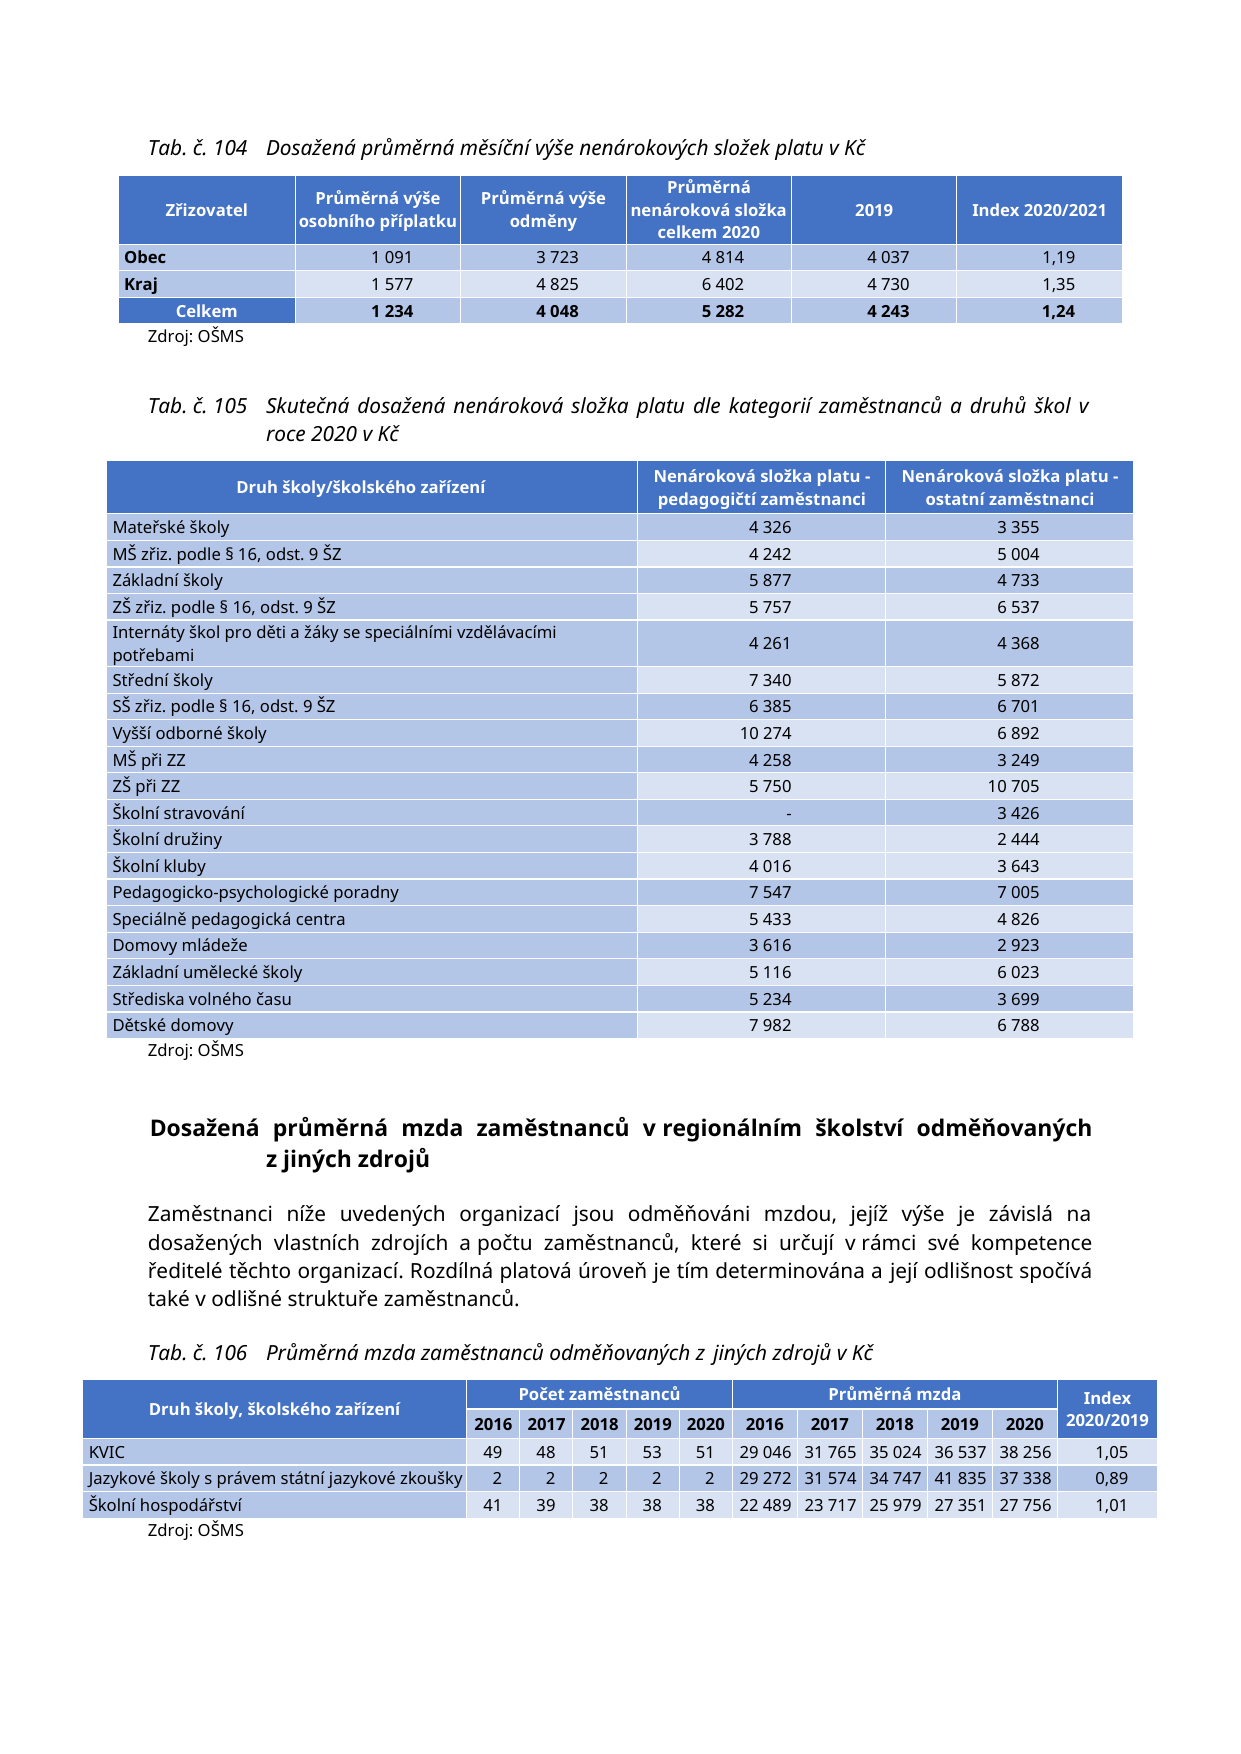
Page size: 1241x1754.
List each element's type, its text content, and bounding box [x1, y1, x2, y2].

table_cell 4 261 [638, 621, 885, 666]
table_cell 29 046 [733, 1439, 797, 1464]
table_cell 5 757 [638, 594, 885, 619]
subtitle Dosažená průměrná mzda zaměstnanců v regionálním školství odměňovaných z jiných zdrojů [149, 1112, 1092, 1174]
table_cell 31 574 [798, 1466, 862, 1491]
table_cell Školní stravování [107, 800, 637, 825]
table_cell 4 814 [627, 245, 791, 270]
table_cell 4 733 [886, 568, 1133, 593]
table_header Zřizovatel [119, 176, 295, 244]
table_cell 5 877 [638, 568, 885, 593]
table_cell 5 234 [638, 986, 885, 1011]
table_cell Internáty škol pro děti a žáky se speciálními vzdělávacími potřebami [107, 621, 637, 666]
table_cell 6 385 [638, 694, 885, 719]
table_cell 36 537 [928, 1439, 992, 1464]
table_cell 2017 [520, 1410, 572, 1438]
table_cell 31 765 [798, 1439, 862, 1464]
table_cell 1,35 [957, 271, 1122, 297]
table_cell 4 326 [638, 514, 885, 540]
table_cell 35 024 [863, 1439, 927, 1464]
table_header Druh školy/školského zařízení [107, 461, 637, 513]
list Průměrná mzda zaměstnanců odměňovaných z jiných zdrojů v Kč [148, 1338, 1092, 1366]
table_cell 39 [520, 1492, 572, 1518]
table_cell 1,01 [1058, 1492, 1157, 1518]
table_header Průměrná mzda [733, 1380, 1057, 1408]
table_cell 3 788 [638, 826, 885, 852]
table_cell 38 [680, 1492, 732, 1518]
table_cell 6 788 [886, 1013, 1133, 1038]
table_cell 0,89 [1058, 1466, 1157, 1491]
table_cell 2 [573, 1466, 626, 1491]
table_cell 5 872 [886, 667, 1133, 693]
table_header Průměrná nenároková složka celkem 2020 [627, 176, 791, 244]
table_cell 6 023 [886, 959, 1133, 985]
table_cell Celkem [119, 298, 295, 323]
table_cell 10 705 [886, 773, 1133, 799]
table_cell 2019 [928, 1410, 992, 1438]
table_cell 4 825 [461, 271, 626, 297]
table_cell 1,19 [957, 245, 1122, 270]
table_cell 2019 [627, 1410, 679, 1438]
text Zdroj: OŠMS [148, 1519, 1092, 1541]
table_cell 1 577 [296, 271, 460, 297]
table_cell 29 272 [733, 1466, 797, 1491]
table_cell 1,24 [957, 298, 1122, 323]
table_header Průměrná výše osobního příplatku [296, 176, 460, 244]
table_cell 4 826 [886, 906, 1133, 932]
table_cell ZŠ zřiz. podle § 16, odst. 9 ŠZ [107, 594, 637, 619]
table_cell 4 037 [792, 245, 956, 270]
table_header 2019 [792, 176, 956, 244]
table_cell 6 537 [886, 594, 1133, 619]
table_cell 5 433 [638, 906, 885, 932]
text Zdroj: OŠMS [148, 1039, 1092, 1062]
table_cell 23 717 [798, 1492, 862, 1518]
table_header Průměrná výše odměny [461, 176, 626, 244]
table_cell 5 282 [627, 298, 791, 323]
table_cell 7 340 [638, 667, 885, 693]
table_cell Mateřské školy [107, 514, 637, 540]
table_cell 2018 [863, 1410, 927, 1438]
table_cell 2 923 [886, 933, 1133, 958]
table_cell 3 643 [886, 853, 1133, 878]
table_cell 3 616 [638, 933, 885, 958]
table_cell 2020 [993, 1410, 1057, 1438]
table_cell Obec [119, 245, 295, 270]
table_cell 38 [573, 1492, 626, 1518]
table_cell 7 982 [638, 1013, 885, 1038]
table_cell MŠ při ZZ [107, 747, 637, 772]
table_cell 41 [467, 1492, 519, 1518]
table_cell KVIC [83, 1439, 466, 1464]
list Dosažená průměrná měsíční výše nenárokových složek platu v Kč [148, 133, 1092, 162]
table_cell Školní hospodářství [83, 1492, 466, 1518]
table_cell - [638, 800, 885, 825]
table_cell 2 [627, 1466, 679, 1491]
table_cell 3 426 [886, 800, 1133, 825]
table_cell SŠ zřiz. podle § 16, odst. 9 ŠZ [107, 694, 637, 719]
table_cell 27 756 [993, 1492, 1057, 1518]
table_cell 6 701 [886, 694, 1133, 719]
table_header Druh školy, školského zařízení [83, 1380, 466, 1438]
table_cell 1 091 [296, 245, 460, 270]
table_cell 2016 [467, 1410, 519, 1438]
table_cell 4 368 [886, 621, 1133, 666]
table_cell 3 249 [886, 747, 1133, 772]
table_cell 34 747 [863, 1466, 927, 1491]
table_header Nenároková složka platu - pedagogičtí zaměstnanci [638, 461, 885, 513]
table_cell 3 723 [461, 245, 626, 270]
table_header Index 2020/2021 [957, 176, 1122, 244]
table_cell 2 444 [886, 826, 1133, 852]
table_cell 1,05 [1058, 1439, 1157, 1464]
table_cell 6 402 [627, 271, 791, 297]
table_header Počet zaměstnanců [467, 1380, 732, 1408]
table_cell 48 [520, 1439, 572, 1464]
table_cell 2018 [573, 1410, 626, 1438]
table_cell 49 [467, 1439, 519, 1464]
table_cell 41 835 [928, 1466, 992, 1491]
table_cell 53 [627, 1439, 679, 1464]
table_cell 2 [680, 1466, 732, 1491]
table_header Nenároková složka platu - ostatní zaměstnanci [886, 461, 1133, 513]
table_cell Vyšší odborné školy [107, 720, 637, 746]
table_cell 27 351 [928, 1492, 992, 1518]
table_cell 4 243 [792, 298, 956, 323]
text Zaměstnanci níže uvedených organizací jsou odměňováni mzdou, jejíž výše je závislá na dosažených vlastních zdrojích a počtu zaměstnanců, které si určují v rámci své kompetence ředitelé těchto organizací. Rozdílná platová úroveň je tím determinována a její odlišnost spočívá také v odlišné struktuře zaměstnanců. [148, 1199, 1092, 1313]
table_cell 5 116 [638, 959, 885, 985]
table_cell 25 979 [863, 1492, 927, 1518]
text Zdroj: OŠMS [148, 324, 1092, 347]
table_cell Školní družiny [107, 826, 637, 852]
table_cell 4 730 [792, 271, 956, 297]
table_cell 4 242 [638, 541, 885, 566]
table_cell Základní umělecké školy [107, 959, 637, 985]
table_cell Domovy mládeže [107, 933, 637, 958]
table_cell ZŠ při ZZ [107, 773, 637, 799]
table_cell 5 750 [638, 773, 885, 799]
table_cell 7 547 [638, 880, 885, 905]
table_cell 6 892 [886, 720, 1133, 746]
table_cell Školní kluby [107, 853, 637, 878]
table_cell 2020 [680, 1410, 732, 1438]
table_cell 2 [520, 1466, 572, 1491]
table_cell Speciálně pedagogická centra [107, 906, 637, 932]
table_cell Střední školy [107, 667, 637, 693]
table_cell 51 [680, 1439, 732, 1464]
table_cell 22 489 [733, 1492, 797, 1518]
table_cell 4 048 [461, 298, 626, 323]
table_cell 4 258 [638, 747, 885, 772]
table_cell 7 005 [886, 880, 1133, 905]
table_cell 1 234 [296, 298, 460, 323]
table_cell 3 699 [886, 986, 1133, 1011]
table_cell 2 [467, 1466, 519, 1491]
table_cell 10 274 [638, 720, 885, 746]
table_cell 3 355 [886, 514, 1133, 540]
list Skutečná dosažená nenároková složka platu dle kategorií zaměstnanců a druhů škol v roce 2020 v Kč [148, 391, 1092, 448]
table_cell Kraj [119, 271, 295, 297]
table_header Index 2020/2019 [1058, 1380, 1157, 1438]
table_cell Základní školy [107, 568, 637, 593]
table_cell Dětské domovy [107, 1013, 637, 1038]
table_cell MŠ zřiz. podle § 16, odst. 9 ŠZ [107, 541, 637, 566]
table_cell 5 004 [886, 541, 1133, 566]
table_cell 51 [573, 1439, 626, 1464]
table_cell 2016 [733, 1410, 797, 1438]
table_cell 38 256 [993, 1439, 1057, 1464]
table_cell Střediska volného času [107, 986, 637, 1011]
table_cell Pedagogicko-psychologické poradny [107, 880, 637, 905]
table_cell 37 338 [993, 1466, 1057, 1491]
table_cell 2017 [798, 1410, 862, 1438]
table_cell 4 016 [638, 853, 885, 878]
table_cell Jazykové školy s právem státní jazykové zkoušky [83, 1466, 466, 1491]
table_cell 38 [627, 1492, 679, 1518]
